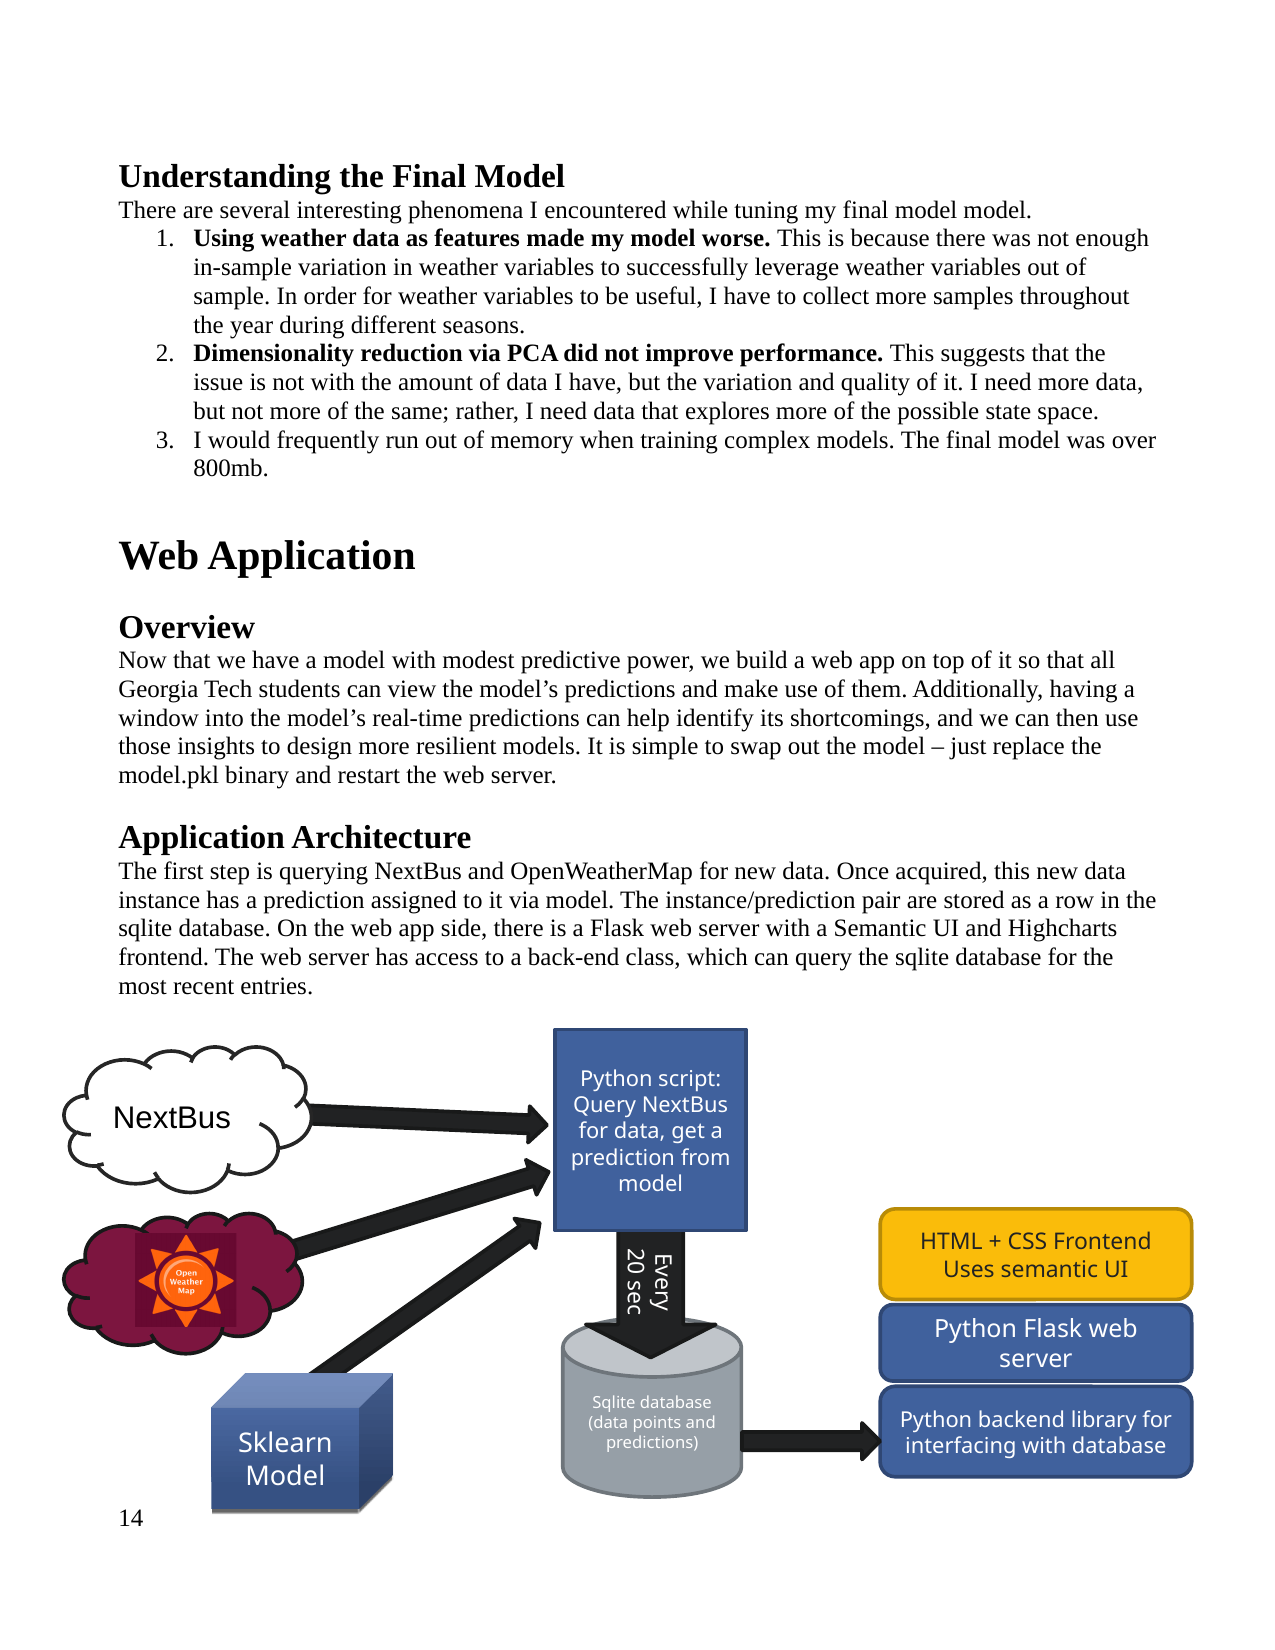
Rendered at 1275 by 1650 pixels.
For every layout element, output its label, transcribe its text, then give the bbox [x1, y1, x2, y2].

list Using weather data as features made my model worse. This is because there was not enough in-sample variation in weather variables to successfully leverage weather variables out of sample. In order for weather variables to be useful, I have to collect more samples throughout the year during different seasons. [156, 223, 1157, 338]
text Web Application [118, 530, 1157, 578]
text Overview [118, 607, 1157, 645]
picture [135, 1233, 237, 1327]
text Application Architecture [118, 818, 1157, 856]
text Understanding the Final Model [118, 156, 1157, 195]
list Dimensionality reduction via PCA did not improve performance. This suggests that the issue is not with the amount of data I have, but the variation and quality of it. I need more data, but not more of the same; rather, I need data that explores more of the possible state space. [156, 338, 1157, 425]
text There are several interesting phenomena I encountered while tuning my final model model. [118, 195, 1157, 223]
text Now that we have a model with modest predictive power, we build a web app on top of it so that all Georgia Tech students can view the model’s predictions and make use of them. Additionally, having a window into the model’s real-time predictions can help identify its shortcomings, and we can then use those insights to design more resilient models. It is simple to swap out the model – just replace the model.pkl binary and restart the web server. [118, 645, 1157, 789]
list I would frequently run out of memory when training complex models. The final model was over 800mb. [156, 425, 1157, 482]
text The first step is querying NextBus and OpenWeatherMap for new data. Once acquired, this new data instance has a prediction assigned to it via model. The instance/prediction pair are stored as a row in the sqlite database. On the web app side, there is a Flask web server with a Semantic UI and Highcharts frontend. The web server has access to a back-end class, which can query the sqlite database for the most recent entries. [118, 856, 1157, 1000]
